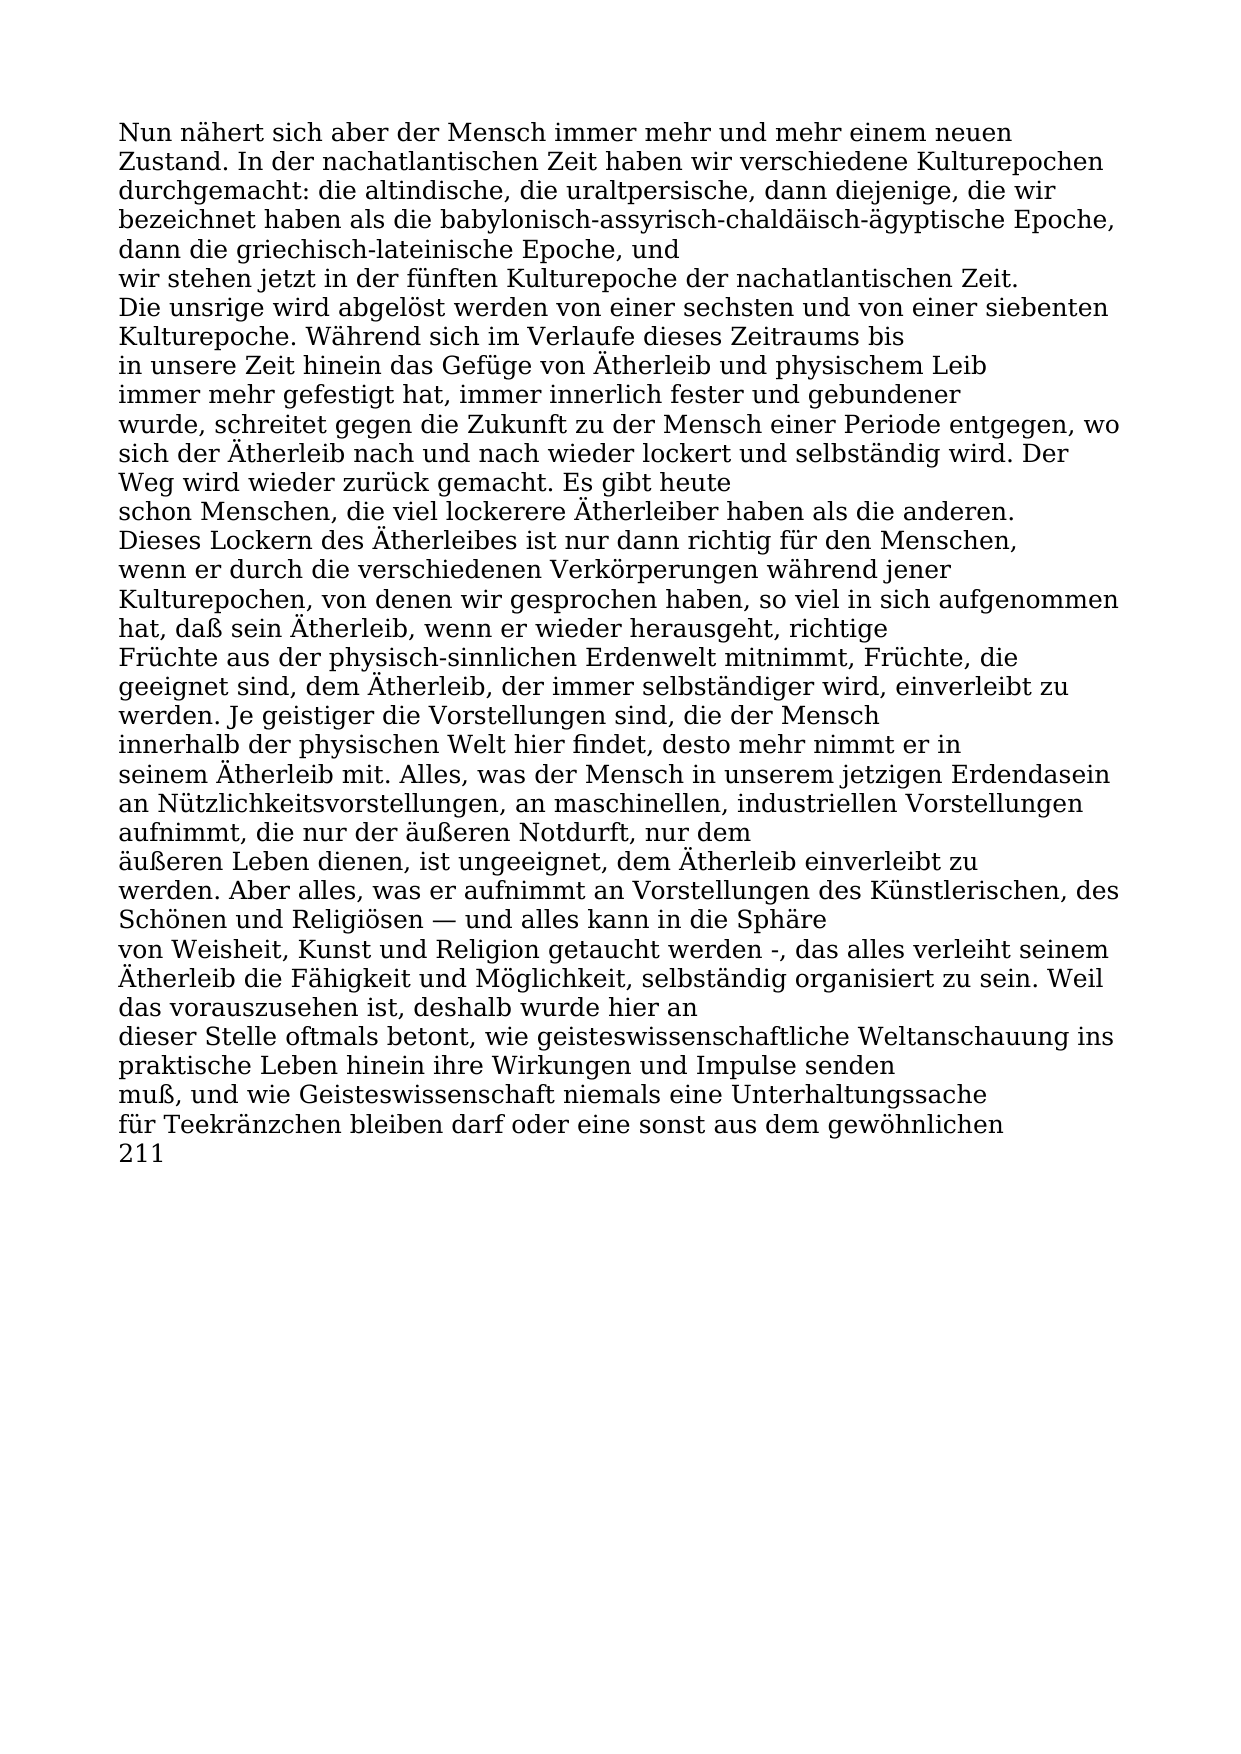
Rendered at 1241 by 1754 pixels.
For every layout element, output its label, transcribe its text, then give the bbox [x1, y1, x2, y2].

text in unsere Zeit hinein das Gefüge von Ätherleib und physischem Leib [118, 351, 1122, 381]
text dieser Stelle oftmals betont, wie geisteswissenschaftliche Weltanschauung ins praktische Leben hinein ihre Wirkungen und Impulse senden [118, 1022, 1122, 1081]
text immer mehr gefestigt hat, immer innerlich fester und gebundener [118, 381, 1122, 410]
text Die unsrige wird abgelöst werden von einer sechsten und von einer siebenten Kulturepoche. Während sich im Verlaufe dieses Zeitraums bis [118, 293, 1122, 351]
text wenn er durch die verschiedenen Verkörperungen während jener Kulturepochen, von denen wir gesprochen haben, so viel in sich aufgenommen hat, daß sein Ätherleib, wenn er wieder herausgeht, richtige [118, 556, 1122, 643]
text werden. Aber alles, was er aufnimmt an Vorstellungen des Künstlerischen, des Schönen und Religiösen — und alles kann in die Sphäre [118, 876, 1122, 935]
text äußeren Leben dienen, ist ungeeignet, dem Ätherleib einverleibt zu [118, 847, 1122, 876]
text Nun nähert sich aber der Mensch immer mehr und mehr einem neuen [118, 118, 1122, 147]
text 211 [118, 1139, 1122, 1168]
text innerhalb der physischen Welt hier findet, desto mehr nimmt er in [118, 731, 1122, 760]
text geeignet sind, dem Ätherleib, der immer selbständiger wird, einverleibt zu werden. Je geistiger die Vorstellungen sind, die der Mensch [118, 672, 1122, 731]
text seinem Ätherleib mit. Alles, was der Mensch in unserem jetzigen Erdendasein an Nützlichkeitsvorstellungen, an maschinellen, industriellen Vorstellungen aufnimmt, die nur der äußeren Notdurft, nur dem [118, 760, 1122, 847]
text wurde, schreitet gegen die Zukunft zu der Mensch einer Periode entgegen, wo sich der Ätherleib nach und nach wieder lockert und selbständig wird. Der Weg wird wieder zurück gemacht. Es gibt heute [118, 410, 1122, 497]
text schon Menschen, die viel lockerere Ätherleiber haben als die anderen. [118, 497, 1122, 526]
text muß, und wie Geisteswissenschaft niemals eine Unterhaltungssache [118, 1081, 1122, 1110]
text Zustand. In der nachatlantischen Zeit haben wir verschiedene Kulturepochen durchgemacht: die altindische, die uraltpersische, dann diejenige, die wir bezeichnet haben als die babylonisch-assyrisch-chaldäisch-ägyptische Epoche, dann die griechisch-lateinische Epoche, und [118, 147, 1122, 264]
text von Weisheit, Kunst und Religion getaucht werden -, das alles verleiht seinem Ätherleib die Fähigkeit und Möglichkeit, selbständig organisiert zu sein. Weil das vorauszusehen ist, deshalb wurde hier an [118, 935, 1122, 1022]
text wir stehen jetzt in der fünften Kulturepoche der nachatlantischen Zeit. [118, 264, 1122, 293]
text Dieses Lockern des Ätherleibes ist nur dann richtig für den Menschen, [118, 526, 1122, 556]
text für Teekränzchen bleiben darf oder eine sonst aus dem gewöhnlichen [118, 1110, 1122, 1139]
text Früchte aus der physisch-sinnlichen Erdenwelt mitnimmt, Früchte, die [118, 643, 1122, 672]
